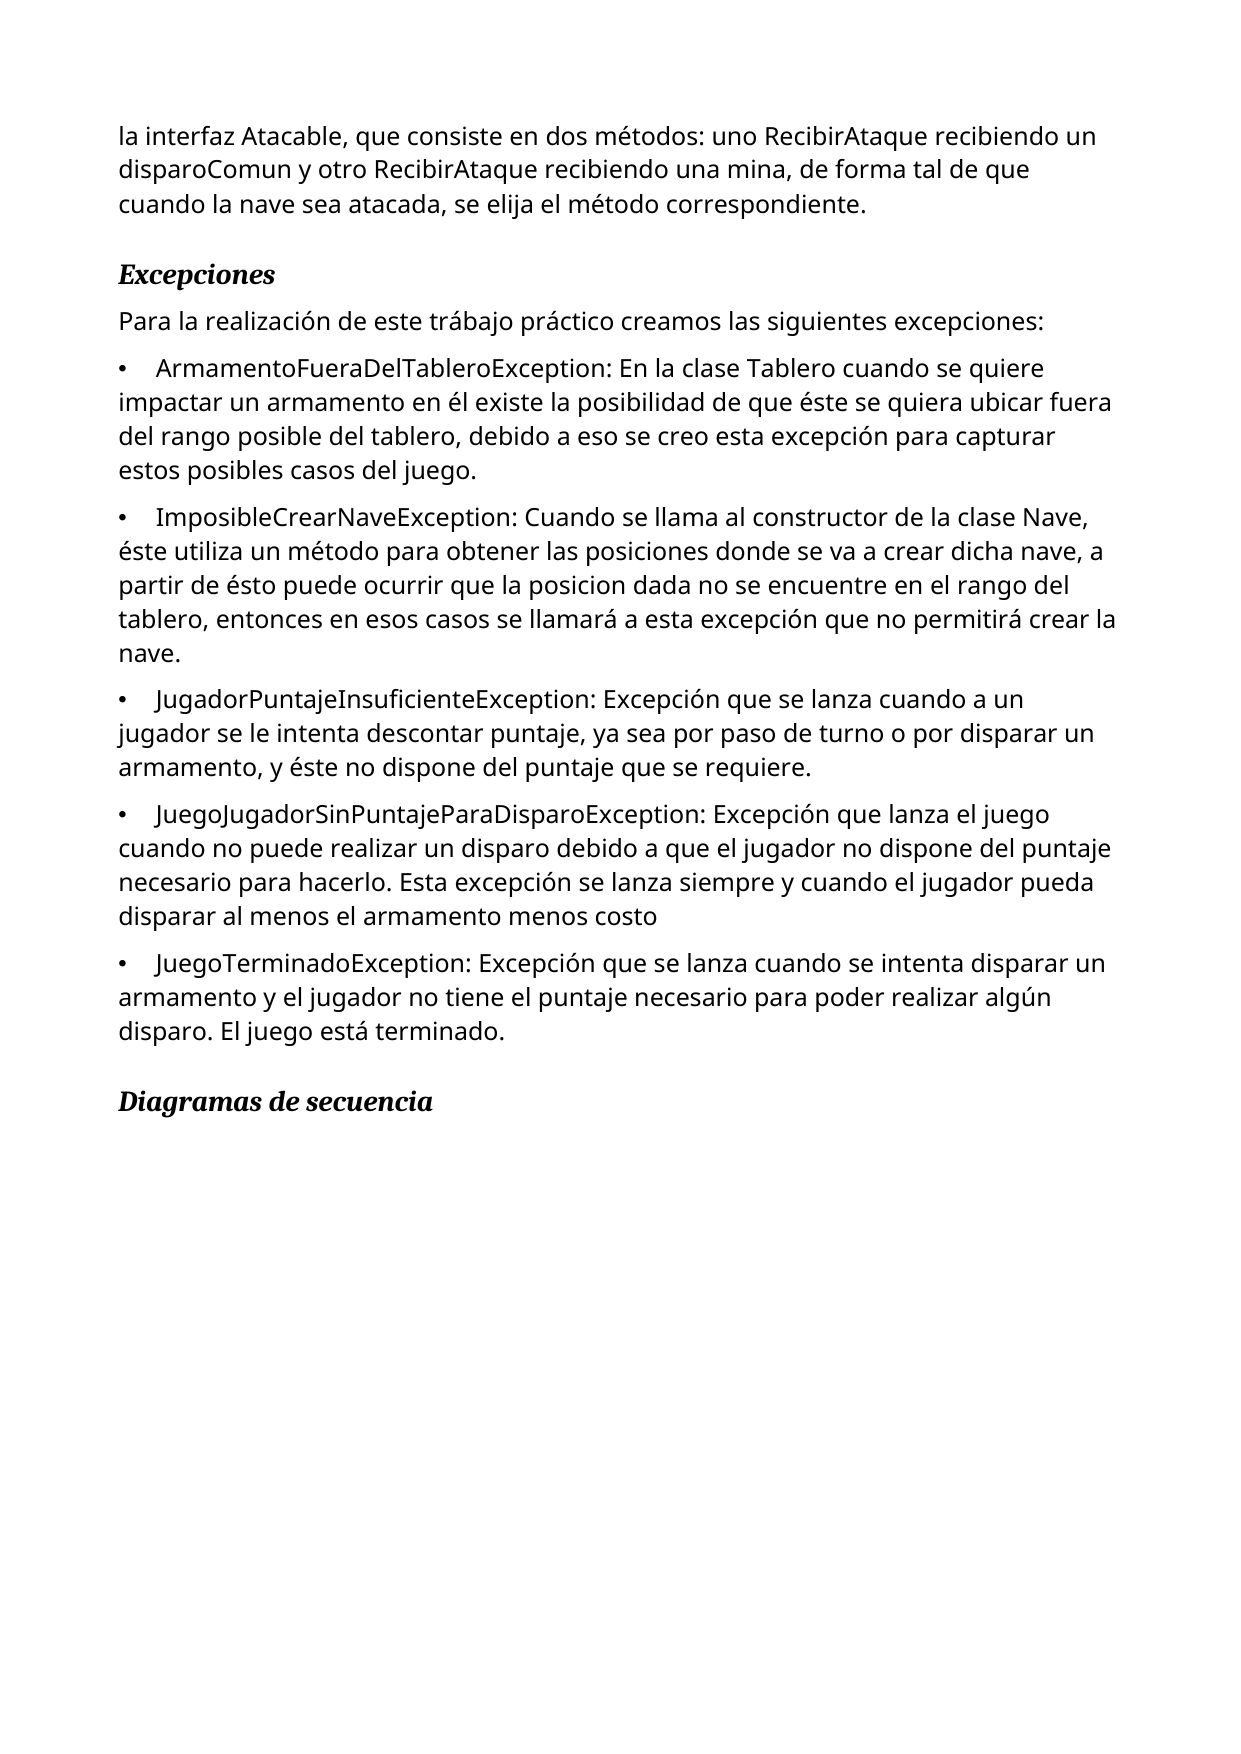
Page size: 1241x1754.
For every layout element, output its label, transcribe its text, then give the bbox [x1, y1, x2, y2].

list JugadorPuntajeInsuficienteException: Excepción que se lanza cuando a un jugador se le intenta descontar puntaje, ya sea por paso de turno o por disparar un armamento, y éste no dispone del puntaje que se requiere. [81, 682, 1122, 784]
text Para la realización de este trábajo práctico creamos las siguientes excepciones: [118, 304, 1122, 338]
list ArmamentoFueraDelTableroException: En la clase Tablero cuando se quiere impactar un armamento en él existe la posibilidad de que éste se quiera ubicar fuera del rango posible del tablero, debido a eso se creo esta excepción para capturar estos posibles casos del juego. [81, 350, 1122, 487]
list ImposibleCrearNaveException: Cuando se llama al constructor de la clase Nave, éste utiliza un método para obtener las posiciones donde se va a crear dicha nave, a partir de ésto puede ocurrir que la posicion dada no se encuentre en el rango del tablero, entonces en esos casos se llamará a esta excepción que no permitirá crear la nave. [81, 499, 1122, 669]
text la interfaz Atacable, que consiste en dos métodos: uno RecibirAtaque recibiendo un disparoComun y otro RecibirAtaque recibiendo una mina, de forma tal de que cuando la nave sea atacada, se elija el método correspondiente. [118, 118, 1122, 220]
list JuegoJugadorSinPuntajeParaDisparoException: Excepción que lanza el juego cuando no puede realizar un disparo debido a que el jugador no dispone del puntaje necesario para hacerlo. Esta excepción se lanza siempre y cuando el jugador pueda disparar al menos el armamento menos costo [81, 797, 1122, 933]
list JuegoTerminadoException: Excepción que se lanza cuando se intenta disparar un armamento y el jugador no tiene el puntaje necesario para poder realizar algún disparo. El juego está terminado. [81, 945, 1122, 1048]
text Diagramas de secuencia [118, 1085, 1122, 1119]
text Excepciones [118, 258, 1122, 291]
